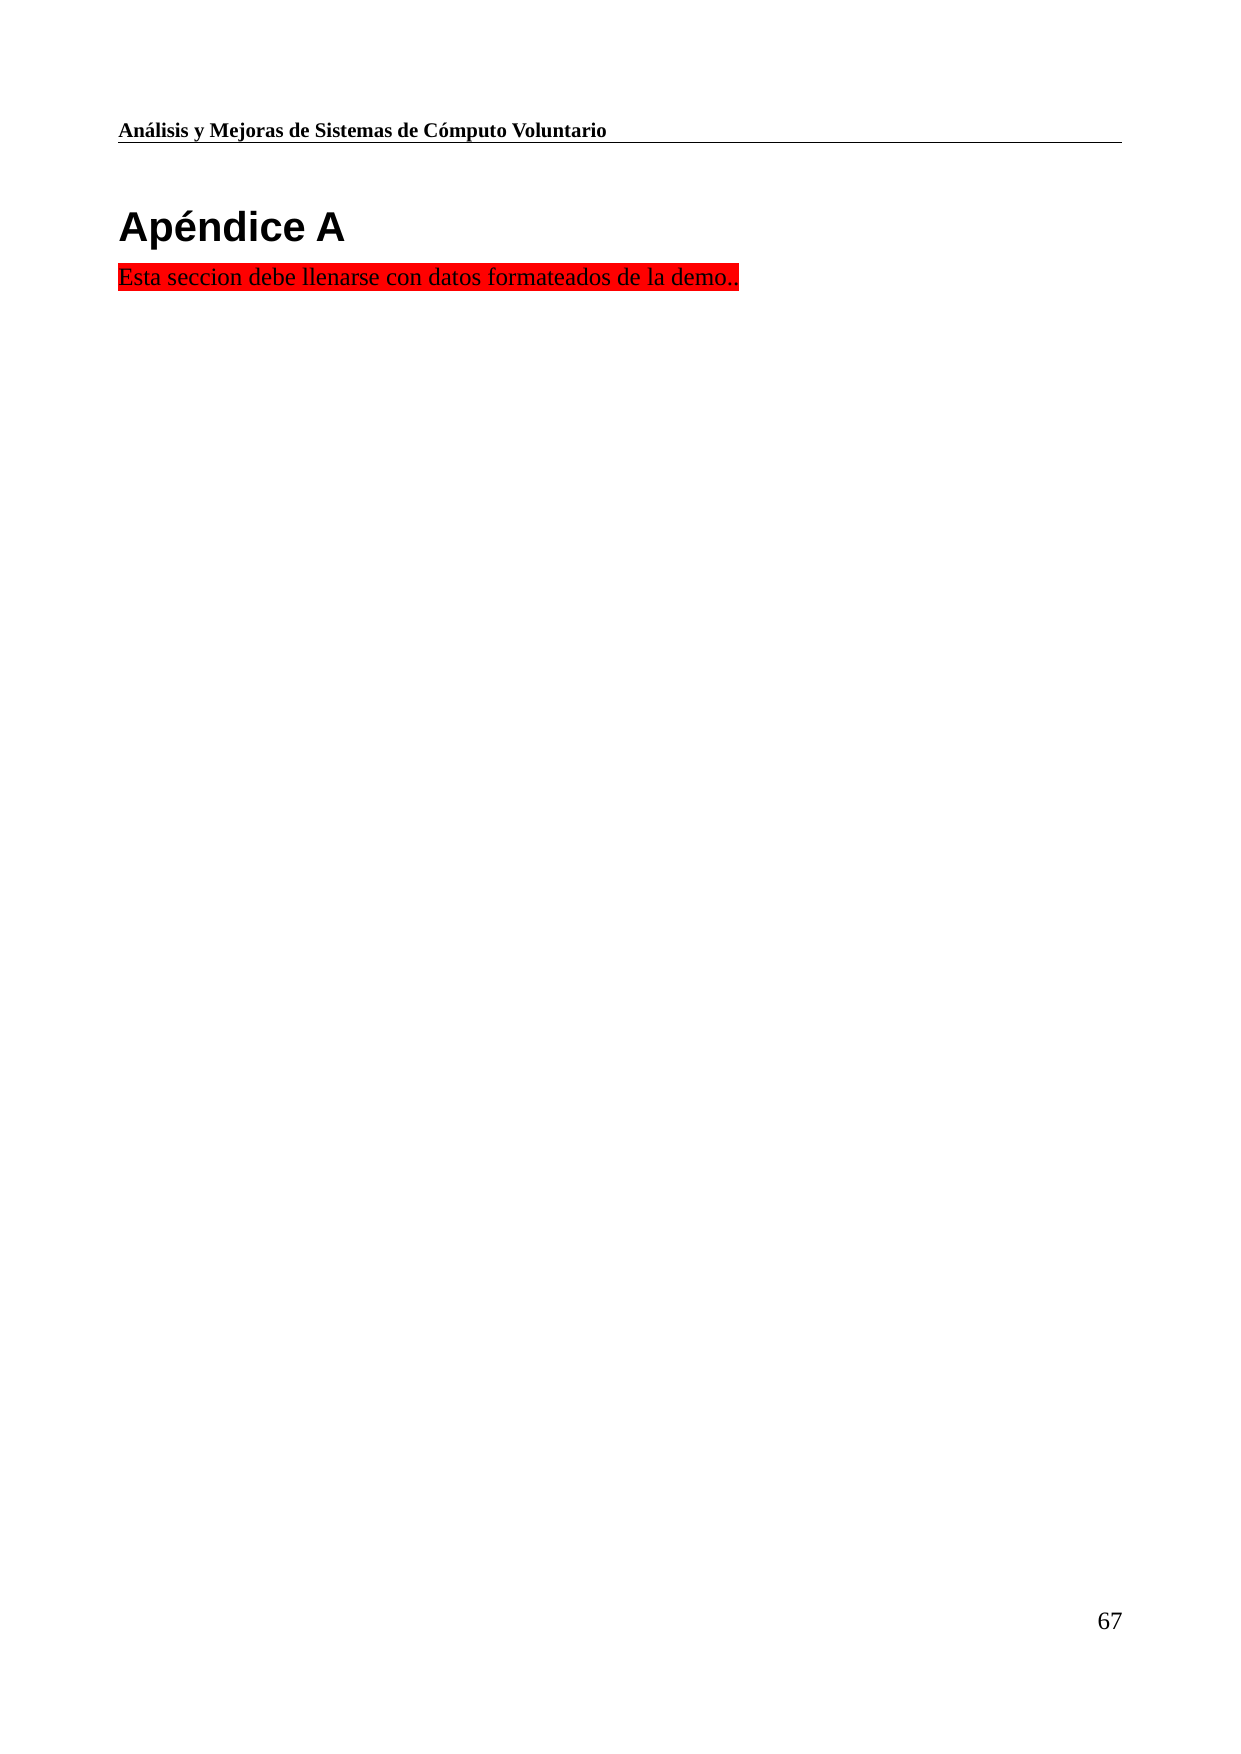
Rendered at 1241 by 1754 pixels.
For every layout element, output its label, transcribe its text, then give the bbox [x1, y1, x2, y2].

subtitle Apéndice A [118, 202, 1122, 250]
text Esta seccion debe llenarse con datos formateados de la demo.. [118, 262, 1122, 291]
